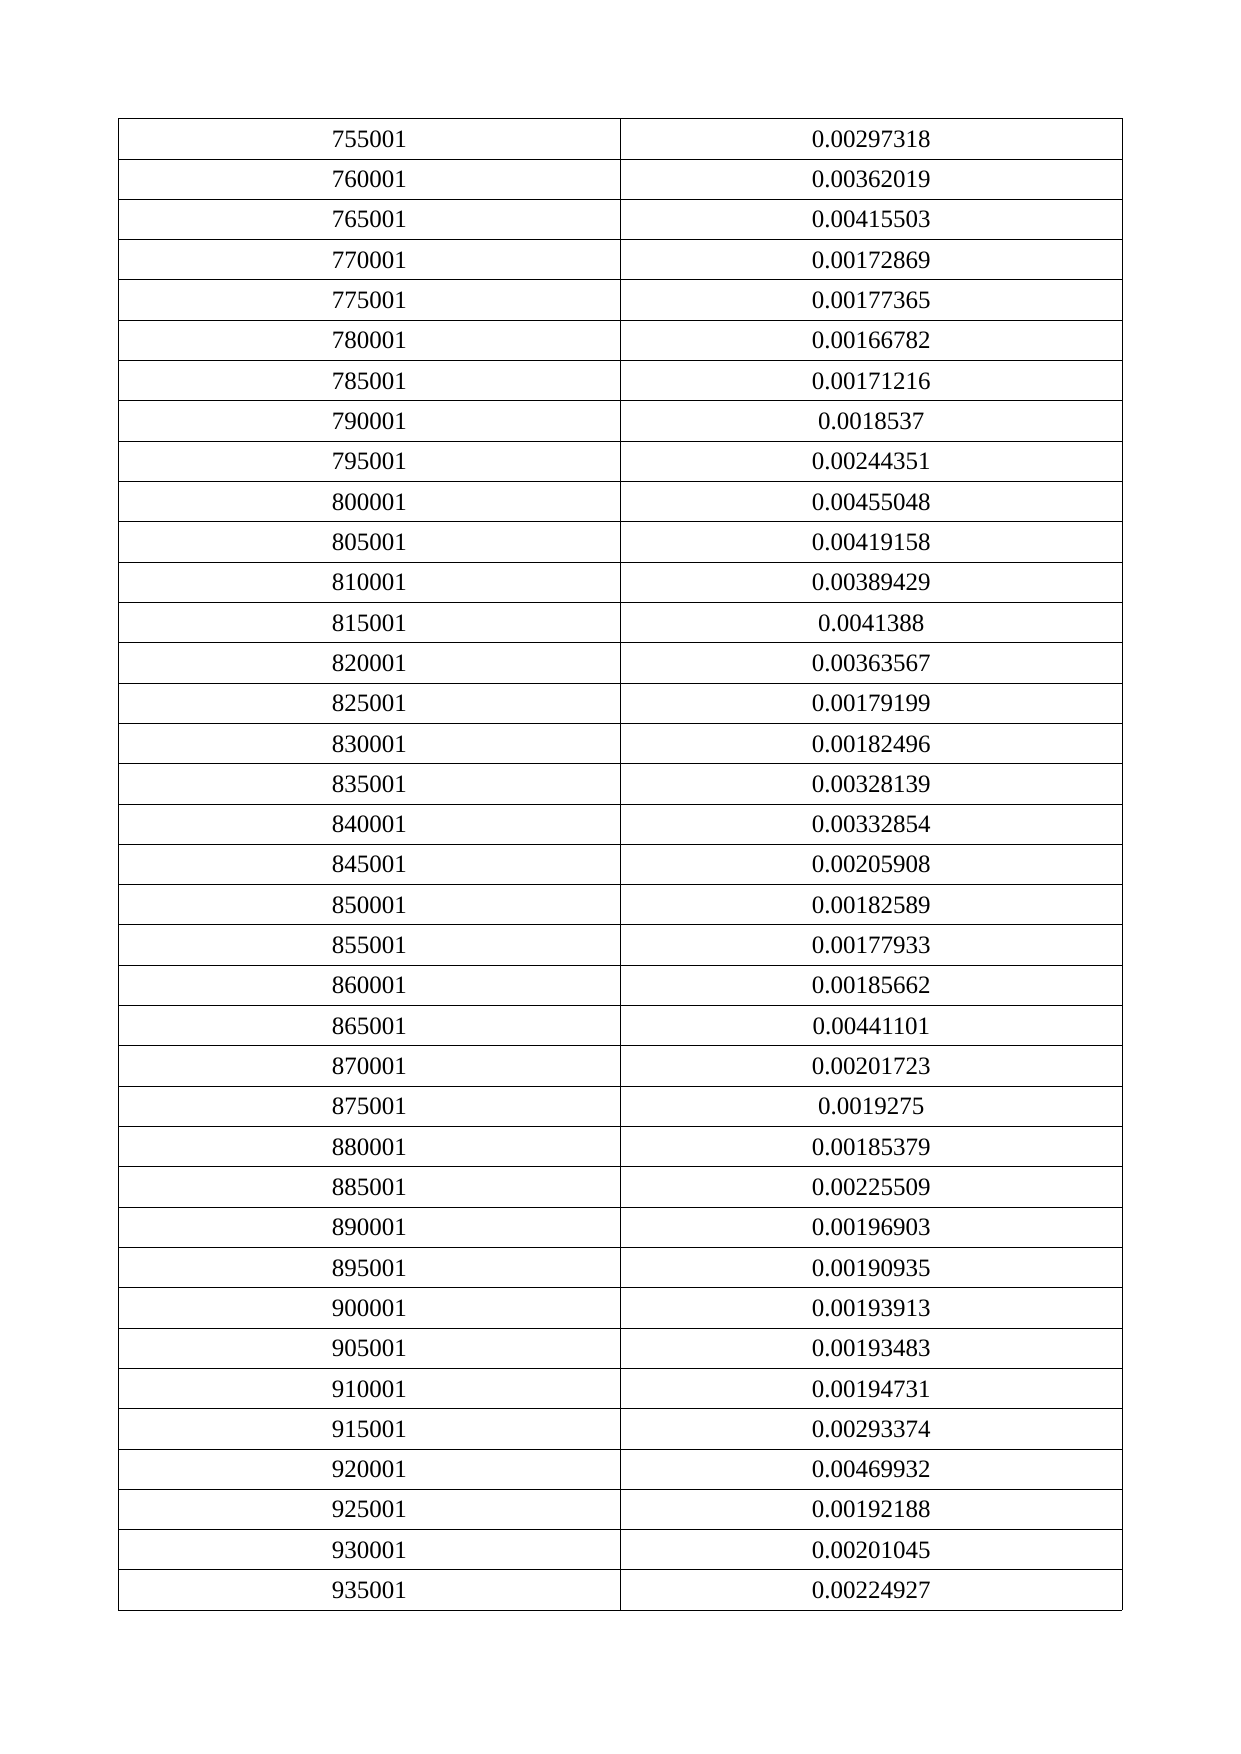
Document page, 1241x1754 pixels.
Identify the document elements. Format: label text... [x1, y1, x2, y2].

table_cell 880001 [119, 1127, 620, 1166]
table_cell 780001 [119, 321, 620, 360]
table_cell 0.00185662 [621, 966, 1122, 1005]
table_cell 0.00171216 [621, 361, 1122, 400]
table_cell 885001 [119, 1167, 620, 1207]
table_cell 845001 [119, 845, 620, 884]
table_cell 0.00455048 [621, 482, 1122, 521]
table_cell 0.00244351 [621, 442, 1122, 481]
table_cell 935001 [119, 1570, 620, 1610]
table_cell 760001 [119, 160, 620, 199]
table_cell 0.00363567 [621, 643, 1122, 682]
table_cell 825001 [119, 684, 620, 723]
table_cell 0.00172869 [621, 240, 1122, 279]
table_cell 0.00332854 [621, 805, 1122, 844]
table_cell 0.00196903 [621, 1208, 1122, 1247]
table_cell 930001 [119, 1530, 620, 1569]
table_cell 0.00193913 [621, 1288, 1122, 1327]
table_cell 0.00177365 [621, 280, 1122, 320]
table_cell 0.00185379 [621, 1127, 1122, 1166]
table_cell 910001 [119, 1369, 620, 1408]
table_cell 0.0019275 [621, 1087, 1122, 1126]
table_cell 0.00166782 [621, 321, 1122, 360]
table_cell 810001 [119, 563, 620, 602]
table_cell 890001 [119, 1208, 620, 1247]
table_cell 775001 [119, 280, 620, 320]
table_cell 895001 [119, 1248, 620, 1287]
table_cell 805001 [119, 522, 620, 562]
table_cell 835001 [119, 764, 620, 803]
table_cell 770001 [119, 240, 620, 279]
table_cell 0.00415503 [621, 200, 1122, 239]
table_cell 0.00193483 [621, 1329, 1122, 1368]
table_cell 0.00293374 [621, 1409, 1122, 1448]
table_cell 0.00182496 [621, 724, 1122, 763]
table_cell 865001 [119, 1006, 620, 1045]
table_cell 840001 [119, 805, 620, 844]
table_cell 820001 [119, 643, 620, 682]
table_cell 0.00201723 [621, 1046, 1122, 1086]
table_cell 0.00182589 [621, 885, 1122, 924]
table_cell 0.00419158 [621, 522, 1122, 562]
table_cell 755001 [119, 119, 620, 158]
table_cell 900001 [119, 1288, 620, 1327]
table_cell 855001 [119, 925, 620, 965]
table_cell 785001 [119, 361, 620, 400]
table_cell 850001 [119, 885, 620, 924]
table_cell 0.00179199 [621, 684, 1122, 723]
table_cell 790001 [119, 401, 620, 441]
table_cell 795001 [119, 442, 620, 481]
table_cell 0.00297318 [621, 119, 1122, 158]
table_cell 0.00441101 [621, 1006, 1122, 1045]
table_cell 875001 [119, 1087, 620, 1126]
table_cell 815001 [119, 603, 620, 642]
table_cell 0.00469932 [621, 1450, 1122, 1489]
table_cell 915001 [119, 1409, 620, 1448]
table_cell 0.00362019 [621, 160, 1122, 199]
table_cell 0.00205908 [621, 845, 1122, 884]
table_cell 0.00328139 [621, 764, 1122, 803]
table_cell 0.00225509 [621, 1167, 1122, 1207]
table_cell 0.00192188 [621, 1490, 1122, 1529]
table_cell 0.00389429 [621, 563, 1122, 602]
table_cell 0.00177933 [621, 925, 1122, 965]
table_cell 0.00201045 [621, 1530, 1122, 1569]
table_cell 925001 [119, 1490, 620, 1529]
table_cell 800001 [119, 482, 620, 521]
table_cell 870001 [119, 1046, 620, 1086]
table_cell 765001 [119, 200, 620, 239]
table_cell 0.0041388 [621, 603, 1122, 642]
table_cell 920001 [119, 1450, 620, 1489]
table_cell 0.00224927 [621, 1570, 1122, 1610]
table_cell 0.00190935 [621, 1248, 1122, 1287]
table_cell 0.0018537 [621, 401, 1122, 441]
table_cell 0.00194731 [621, 1369, 1122, 1408]
table_cell 830001 [119, 724, 620, 763]
table_cell 860001 [119, 966, 620, 1005]
table_cell 905001 [119, 1329, 620, 1368]
